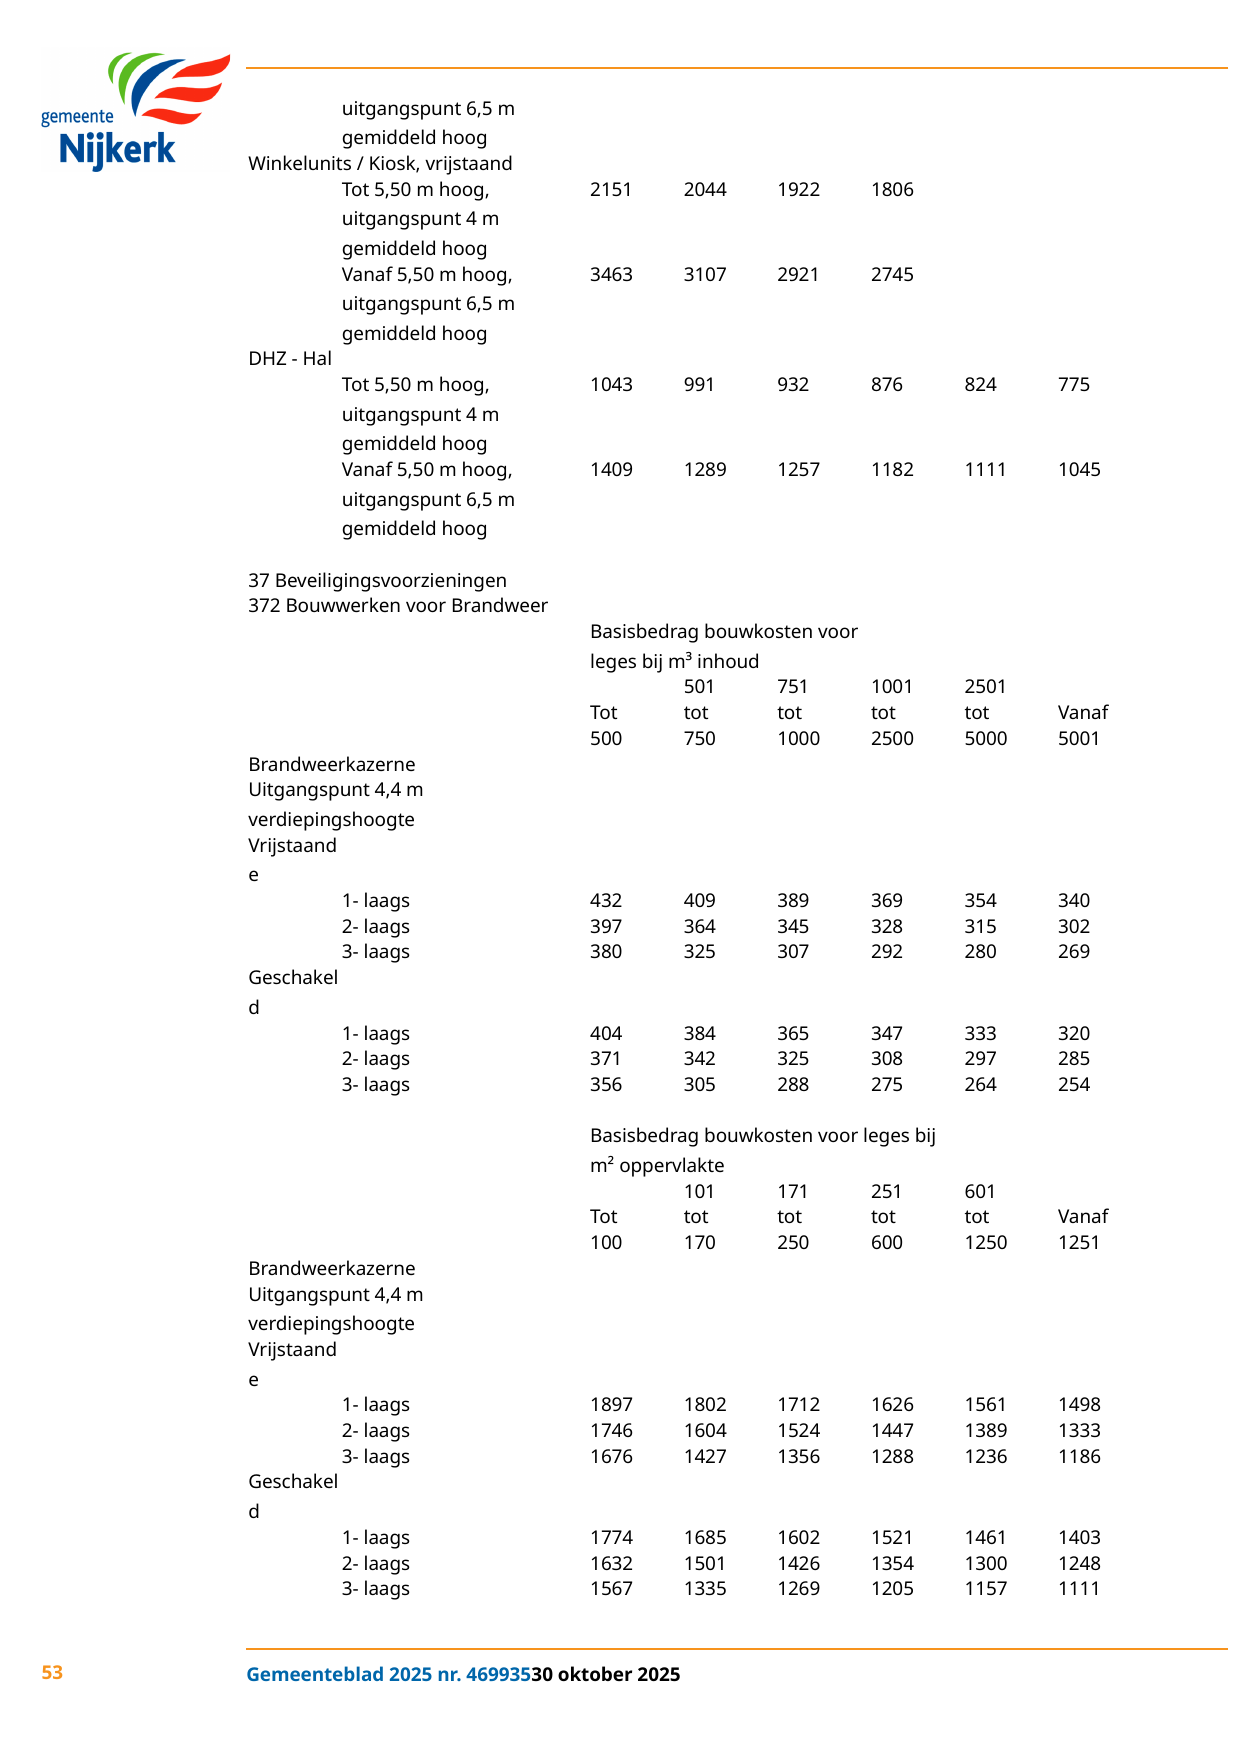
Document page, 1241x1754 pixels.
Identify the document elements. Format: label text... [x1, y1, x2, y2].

table_cell [342, 1469, 590, 1524]
table_cell [684, 751, 777, 777]
table_cell 775 [1058, 371, 1152, 456]
table_cell tot [964, 1204, 1058, 1229]
table_cell [342, 1336, 590, 1391]
table_cell [248, 725, 342, 751]
table_cell 2501 [964, 674, 1058, 699]
table_cell 384 [684, 1020, 777, 1045]
table_cell 1- laags [342, 887, 590, 913]
table_cell [964, 541, 1058, 567]
table_cell 302 [1058, 913, 1152, 939]
table_cell [1058, 751, 1152, 777]
table_cell [871, 777, 964, 832]
table_cell 1897 [590, 1391, 683, 1417]
table_cell 101 [684, 1178, 777, 1204]
table_cell 2921 [777, 261, 871, 346]
table_cell 307 [777, 939, 871, 964]
table_cell [777, 567, 871, 593]
table_cell tot [684, 699, 777, 725]
table_cell 320 [1058, 1020, 1152, 1045]
table_cell [684, 95, 777, 150]
table_cell [248, 1071, 342, 1097]
table_cell 251 [871, 1178, 964, 1204]
table_cell [342, 618, 590, 674]
table_cell 1045 [1058, 456, 1152, 541]
table_cell tot [871, 1204, 964, 1229]
table_cell 1447 [871, 1417, 964, 1443]
table_cell tot [871, 699, 964, 725]
table_cell [248, 261, 342, 346]
table_cell 1426 [777, 1550, 871, 1575]
table_cell [248, 939, 342, 964]
table_cell [964, 777, 1058, 832]
table_cell 340 [1058, 887, 1152, 913]
table_cell Geschakeld [248, 1469, 342, 1524]
table_cell Vrijstaande [248, 832, 342, 887]
table_cell [1058, 1097, 1152, 1123]
table_cell 254 [1058, 1071, 1152, 1097]
table_cell [684, 346, 777, 371]
table_cell 285 [1058, 1045, 1152, 1071]
table_cell [964, 1281, 1058, 1336]
table_cell [248, 1178, 342, 1204]
table_cell 500 [590, 725, 683, 751]
table_cell [1058, 618, 1152, 674]
table_cell [248, 1575, 342, 1601]
table_cell 288 [777, 1071, 871, 1097]
table_cell [590, 1336, 683, 1391]
table_cell 1248 [1058, 1550, 1152, 1575]
table_cell [1058, 1336, 1152, 1391]
table_cell [1058, 346, 1152, 371]
table_cell [777, 1097, 871, 1123]
table_cell [871, 1469, 964, 1524]
table_cell 1333 [1058, 1417, 1152, 1443]
table_cell [964, 150, 1058, 176]
table_cell [342, 1097, 590, 1123]
table_cell 1561 [964, 1391, 1058, 1417]
table_cell [1058, 150, 1152, 176]
table_cell [1058, 261, 1152, 346]
table_cell 292 [871, 939, 964, 964]
table_cell 1685 [684, 1524, 777, 1550]
table_cell [684, 593, 777, 618]
table_cell [777, 1336, 871, 1391]
table_cell [342, 1178, 590, 1204]
table_cell 601 [964, 1178, 1058, 1204]
table_cell [684, 777, 777, 832]
table_cell [964, 346, 1058, 371]
table_cell [248, 887, 342, 913]
table_cell 1524 [777, 1417, 871, 1443]
table_cell [248, 95, 342, 150]
table_cell 1501 [684, 1550, 777, 1575]
table_cell 308 [871, 1045, 964, 1071]
table_cell [342, 725, 590, 751]
table_cell [871, 751, 964, 777]
table_cell [248, 1229, 342, 1255]
table_cell 2745 [871, 261, 964, 346]
table_cell [590, 346, 683, 371]
table_cell [964, 832, 1058, 887]
table_cell [684, 1336, 777, 1391]
table_cell [964, 176, 1058, 261]
table_cell [248, 456, 342, 541]
table_cell 3- laags [342, 1071, 590, 1097]
table_cell [248, 371, 342, 456]
table_cell [248, 913, 342, 939]
table_cell 3- laags [342, 939, 590, 964]
table_cell 1111 [1058, 1575, 1152, 1601]
table_cell [248, 1443, 342, 1469]
table_cell Brandweerkazerne [248, 1255, 590, 1281]
table_cell 333 [964, 1020, 1058, 1045]
table_cell Vanaf 5,50 m hoog, uitgangspunt 6,5 m gemiddeld hoog [342, 456, 590, 541]
table_cell [590, 1469, 683, 1524]
table_cell [871, 618, 964, 674]
table_cell [590, 567, 683, 593]
table_cell [342, 832, 590, 887]
table_cell 1632 [590, 1550, 683, 1575]
table_cell [964, 1097, 1058, 1123]
table_cell Vanaf [1058, 699, 1152, 725]
table_cell [871, 832, 964, 887]
table_cell [871, 346, 964, 371]
table_cell 275 [871, 1071, 964, 1097]
table_cell [248, 176, 342, 261]
table_cell 1774 [590, 1524, 683, 1550]
table_cell [1058, 1178, 1152, 1204]
table_cell DHZ - Hal [248, 346, 342, 371]
table_cell [342, 964, 590, 1020]
table_cell 1676 [590, 1443, 683, 1469]
table_cell 1186 [1058, 1443, 1152, 1469]
table_cell [684, 1281, 777, 1336]
table_cell [248, 1097, 342, 1123]
table_cell Brandweerkazerne [248, 751, 590, 777]
table_cell tot [684, 1204, 777, 1229]
table_cell [964, 567, 1058, 593]
table_cell [590, 832, 683, 887]
table_cell [684, 150, 777, 176]
table_cell 409 [684, 887, 777, 913]
table_cell [871, 1097, 964, 1123]
table_cell 2- laags [342, 1417, 590, 1443]
table_cell [590, 1178, 683, 1204]
table_cell Vanaf 5,50 m hoog, uitgangspunt 6,5 m gemiddeld hoog [342, 261, 590, 346]
table_cell 1389 [964, 1417, 1058, 1443]
table_cell 2- laags [342, 1550, 590, 1575]
table_cell 1354 [871, 1550, 964, 1575]
table_cell 3- laags [342, 1443, 590, 1469]
table_cell 325 [684, 939, 777, 964]
table_cell [777, 777, 871, 832]
table_cell 1205 [871, 1575, 964, 1601]
table_cell [777, 1469, 871, 1524]
table_cell [248, 541, 342, 567]
table_cell 297 [964, 1045, 1058, 1071]
table_cell [342, 699, 590, 725]
table_cell 1269 [777, 1575, 871, 1601]
table_cell 389 [777, 887, 871, 913]
table_cell 305 [684, 1071, 777, 1097]
table_cell 1746 [590, 1417, 683, 1443]
table_cell 600 [871, 1229, 964, 1255]
table_cell [590, 593, 683, 618]
table_cell 369 [871, 887, 964, 913]
table_cell 365 [777, 1020, 871, 1045]
table_cell [684, 964, 777, 1020]
table_cell 170 [684, 1229, 777, 1255]
table_cell [590, 964, 683, 1020]
table_cell 345 [777, 913, 871, 939]
table_cell 1922 [777, 176, 871, 261]
table_cell [871, 95, 964, 150]
table_cell [342, 1229, 590, 1255]
table_cell 2151 [590, 176, 683, 261]
table_cell 1250 [964, 1229, 1058, 1255]
table_cell 354 [964, 887, 1058, 913]
table_cell [871, 1281, 964, 1336]
table_cell [1058, 777, 1152, 832]
table_cell 1806 [871, 176, 964, 261]
table_cell tot [777, 699, 871, 725]
table_cell 1567 [590, 1575, 683, 1601]
table_cell 1111 [964, 456, 1058, 541]
table_cell 264 [964, 1071, 1058, 1097]
table_cell [1058, 541, 1152, 567]
table_cell 3107 [684, 261, 777, 346]
table_cell [248, 699, 342, 725]
table_cell 328 [871, 913, 964, 939]
table_cell [684, 1469, 777, 1524]
table_cell 100 [590, 1229, 683, 1255]
table_cell Geschakeld [248, 964, 342, 1020]
table_cell 3- laags [342, 1575, 590, 1601]
table_cell [248, 1417, 342, 1443]
table_cell 380 [590, 939, 683, 964]
table_cell [342, 1204, 590, 1229]
table_cell 5000 [964, 725, 1058, 751]
table_cell [342, 674, 590, 699]
table_cell [248, 618, 342, 674]
table_cell [964, 751, 1058, 777]
table_cell [964, 95, 1058, 150]
table_cell [871, 1336, 964, 1391]
table_cell 2- laags [342, 1045, 590, 1071]
table_cell 876 [871, 371, 964, 456]
table_cell [590, 95, 683, 150]
table_cell [871, 593, 964, 618]
table_cell 932 [777, 371, 871, 456]
table_cell 751 [777, 674, 871, 699]
table_cell 342 [684, 1045, 777, 1071]
table_cell [248, 674, 342, 699]
table_cell 2044 [684, 176, 777, 261]
table_cell [248, 1524, 342, 1550]
table_cell [964, 261, 1058, 346]
table_cell 1- laags [342, 1391, 590, 1417]
table_cell 269 [1058, 939, 1152, 964]
table_cell [1058, 1469, 1152, 1524]
table_cell [684, 1255, 777, 1281]
table_cell [777, 964, 871, 1020]
table_cell 1802 [684, 1391, 777, 1417]
table_cell [590, 150, 683, 176]
table_cell Vanaf [1058, 1204, 1152, 1229]
table_cell [248, 1045, 342, 1071]
table_cell [248, 1550, 342, 1575]
table_cell [964, 964, 1058, 1020]
table_cell [1058, 95, 1152, 150]
table_cell 397 [590, 913, 683, 939]
table_cell [1058, 1281, 1152, 1336]
table_cell [1058, 567, 1152, 593]
table_cell [342, 346, 590, 371]
table_cell Basisbedrag bouwkosten voor leges bij m² oppervlakte [590, 1123, 964, 1178]
table_cell 364 [684, 913, 777, 939]
table_cell [684, 541, 777, 567]
table_cell [1058, 593, 1152, 618]
table_cell 3463 [590, 261, 683, 346]
table_cell [964, 1123, 1058, 1178]
table_cell 1356 [777, 1443, 871, 1469]
table_cell Vrijstaande [248, 1336, 342, 1391]
table_cell [777, 593, 871, 618]
table_cell 1403 [1058, 1524, 1152, 1550]
table_cell [342, 541, 590, 567]
table_cell 1427 [684, 1443, 777, 1469]
table_cell [590, 751, 683, 777]
table_cell [871, 150, 964, 176]
table_cell [964, 1255, 1058, 1281]
table_cell 325 [777, 1045, 871, 1071]
table_cell [248, 1123, 342, 1178]
table_cell Basisbedrag bouwkosten voor leges bij m³ inhoud [590, 618, 871, 674]
table_cell 1- laags [342, 1524, 590, 1550]
table_cell 1602 [777, 1524, 871, 1550]
table_cell 1001 [871, 674, 964, 699]
table_cell [1058, 176, 1152, 261]
table_cell [964, 593, 1058, 618]
table_cell [777, 751, 871, 777]
table_cell [590, 1281, 683, 1336]
table_cell 2500 [871, 725, 964, 751]
table_cell 1- laags [342, 1020, 590, 1045]
table_cell 1289 [684, 456, 777, 541]
table_cell [248, 1020, 342, 1045]
table_cell [777, 150, 871, 176]
table_cell 1498 [1058, 1391, 1152, 1417]
table_cell 1461 [964, 1524, 1058, 1550]
table_cell tot [964, 699, 1058, 725]
table_cell [1058, 1255, 1152, 1281]
table_cell 1604 [684, 1417, 777, 1443]
table_cell tot [777, 1204, 871, 1229]
table_cell [871, 1255, 964, 1281]
table_cell 1409 [590, 456, 683, 541]
table_cell [590, 674, 683, 699]
table_cell 280 [964, 939, 1058, 964]
table_cell [590, 1255, 683, 1281]
table_cell [777, 1281, 871, 1336]
table_cell 372 Bouwwerken voor Brandweer [248, 593, 590, 618]
table_cell 37 Beveiligingsvoorzieningen [248, 567, 590, 593]
table_cell 501 [684, 674, 777, 699]
table_cell uitgangspunt 6,5 m gemiddeld hoog [342, 95, 590, 150]
table_cell [871, 567, 964, 593]
table_cell 5001 [1058, 725, 1152, 751]
picture [41, 47, 231, 172]
table_cell 1043 [590, 371, 683, 456]
table_cell 371 [590, 1045, 683, 1071]
table_cell 750 [684, 725, 777, 751]
table_cell 315 [964, 913, 1058, 939]
table_cell 1251 [1058, 1229, 1152, 1255]
table_cell Tot [590, 1204, 683, 1229]
table_cell [1058, 674, 1152, 699]
table_cell 1335 [684, 1575, 777, 1601]
table_cell Tot [590, 699, 683, 725]
table_cell [1058, 1123, 1152, 1178]
table_cell Winkelunits / Kiosk, vrijstaand [248, 150, 590, 176]
table_cell [777, 95, 871, 150]
table_cell 356 [590, 1071, 683, 1097]
table_cell [590, 541, 683, 567]
table_cell 250 [777, 1229, 871, 1255]
table_cell [964, 618, 1058, 674]
table_cell [777, 541, 871, 567]
table_cell [777, 1255, 871, 1281]
table_cell 171 [777, 1178, 871, 1204]
table_cell [871, 964, 964, 1020]
table_cell [1058, 964, 1152, 1020]
table_cell 1257 [777, 456, 871, 541]
table_cell [248, 1391, 342, 1417]
table_cell [684, 1097, 777, 1123]
table_cell [777, 832, 871, 887]
table_cell 824 [964, 371, 1058, 456]
table_cell Uitgangspunt 4,4 m verdiepingshoogte [248, 1281, 590, 1336]
table_cell 1300 [964, 1550, 1058, 1575]
table_cell 1626 [871, 1391, 964, 1417]
table_cell [964, 1469, 1058, 1524]
table_cell [871, 541, 964, 567]
table_cell 2- laags [342, 913, 590, 939]
table_cell 1236 [964, 1443, 1058, 1469]
table_cell 1157 [964, 1575, 1058, 1601]
table_cell [964, 1336, 1058, 1391]
table_cell 347 [871, 1020, 964, 1045]
table_cell 991 [684, 371, 777, 456]
table_cell [248, 1204, 342, 1229]
table_cell 1182 [871, 456, 964, 541]
table_cell [777, 346, 871, 371]
table_cell 1712 [777, 1391, 871, 1417]
table_cell 1000 [777, 725, 871, 751]
table_cell 1521 [871, 1524, 964, 1550]
table_cell [684, 567, 777, 593]
table_cell Uitgangspunt 4,4 m verdiepingshoogte [248, 777, 590, 832]
table_cell 404 [590, 1020, 683, 1045]
table_cell [590, 777, 683, 832]
table_cell Tot 5,50 m hoog, uitgangspunt 4 m gemiddeld hoog [342, 371, 590, 456]
table_cell [684, 832, 777, 887]
table_cell 1288 [871, 1443, 964, 1469]
table_cell [590, 1097, 683, 1123]
table_cell [1058, 832, 1152, 887]
table_cell 432 [590, 887, 683, 913]
table_cell Tot 5,50 m hoog, uitgangspunt 4 m gemiddeld hoog [342, 176, 590, 261]
table_cell [342, 1123, 590, 1178]
